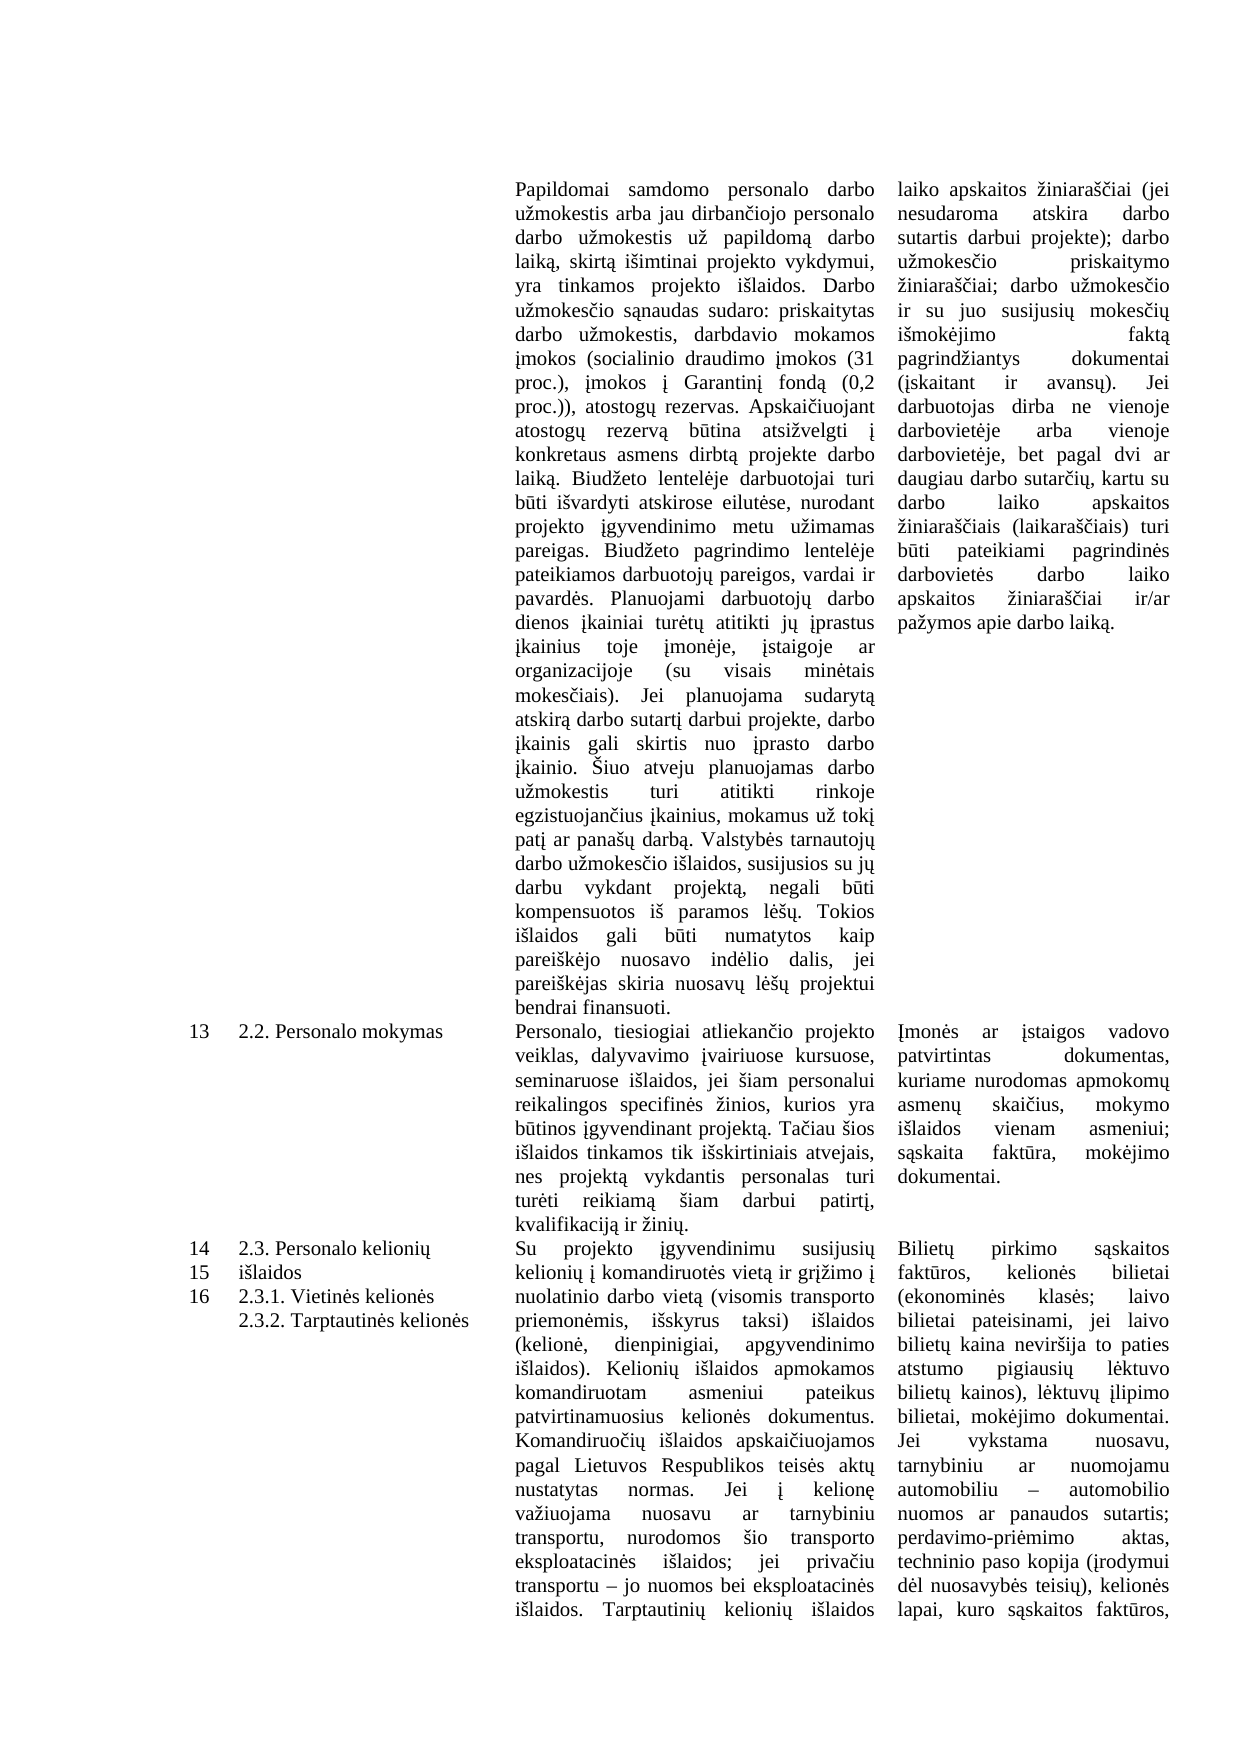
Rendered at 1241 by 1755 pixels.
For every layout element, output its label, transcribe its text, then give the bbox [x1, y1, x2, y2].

table_cell Su projekto įgyvendinimu susijusių kelionių į komandiruotės vietą ir grįžimo į nuolatinio darbo vietą (visomis transporto priemonėmis, išskyrus taksi) išlaidos (kelionė, dienpinigiai, apgyvendinimo išlaidos). Kelionių išlaidos apmokamos komandiruotam asmeniui pateikus patvirtinamuosius kelionės dokumentus. Komandiruočių išlaidos apskaičiuojamos pagal Lietuvos Respublikos teisės aktų nustatytas normas. Jei į kelionę važiuojama nuosavu ar tarnybiniu transportu, nurodomos šio transporto eksploatacinės išlaidos; jei privačiu transportu – jo nuomos bei eksploatacinės išlaidos. Tarptautinių kelionių išlaidos [504, 1236, 886, 1621]
table_cell Įmonės ar įstaigos vadovo patvirtintas dokumentas, kuriame nurodomas apmokomų asmenų skaičius, mokymo išlaidos vienam asmeniui; sąskaita faktūra, mokėjimo dokumentai. [886, 1019, 1181, 1236]
table_cell 2.3. Personalo kelionių išlaidos 2.3.1. Vietinės kelionės 2.3.2. Tarptautinės kelionės [227, 1236, 503, 1621]
table_cell 2.2. Personalo mokymas [227, 1019, 503, 1236]
table_cell 14 15 16 [177, 1236, 227, 1621]
table_cell Papildomai samdomo personalo darbo užmokestis arba jau dirbančiojo personalo darbo užmokestis už papildomą darbo laiką, skirtą išimtinai projekto vykdymui, yra tinkamos projekto išlaidos. Darbo užmokesčio sąnaudas sudaro: priskaitytas darbo užmokestis, darbdavio mokamos įmokos (socialinio draudimo įmokos (31 proc.), įmokos į Garantinį fondą (0,2 proc.)), atostogų rezervas. Apskaičiuojant atostogų rezervą būtina atsižvelgti į konkretaus asmens dirbtą projekte darbo laiką. Biudžeto lentelėje darbuotojai turi būti išvardyti atskirose eilutėse, nurodant projekto įgyvendinimo metu užimamas pareigas. Biudžeto pagrindimo lentelėje pateikiamos darbuotojų pareigos, vardai ir pavardės. Planuojami darbuotojų darbo dienos įkainiai turėtų atitikti jų įprastus įkainius toje įmonėje, įstaigoje ar organizacijoje (su visais minėtais mokesčiais). Jei planuojama sudarytą atskirą darbo sutartį darbui projekte, darbo įkainis gali skirtis nuo įprasto darbo įkainio. Šiuo atveju planuojamas darbo užmokestis turi atitikti rinkoje egzistuojančius įkainius, mokamus už tokį patį ar panašų darbą. Valstybės tarnautojų darbo užmokesčio išlaidos, susijusios su jų darbu vykdant projektą, negali būti kompensuotos iš paramos lėšų. Tokios išlaidos gali būti numatytos kaip pareiškėjo nuosavo indėlio dalis, jei pareiškėjas skiria nuosavų lėšų projektui bendrai finansuoti. [504, 177, 886, 1019]
table_cell [177, 177, 227, 1019]
table_cell Personalo, tiesiogiai atliekančio projekto veiklas, dalyvavimo įvairiuose kursuose, seminaruose išlaidos, jei šiam personalui reikalingos specifinės žinios, kurios yra būtinos įgyvendinant projektą. Tačiau šios išlaidos tinkamos tik išskirtiniais atvejais, nes projektą vykdantis personalas turi turėti reikiamą šiam darbui patirtį, kvalifikaciją ir žinių. [504, 1019, 886, 1236]
table_cell laiko apskaitos žiniaraščiai (jei nesudaroma atskira darbo sutartis darbui projekte); darbo užmokesčio priskaitymo žiniaraščiai; darbo užmokesčio ir su juo susijusių mokesčių išmokėjimo faktą pagrindžiantys dokumentai (įskaitant ir avansų). Jei darbuotojas dirba ne vienoje darbovietėje arba vienoje darbovietėje, bet pagal dvi ar daugiau darbo sutarčių, kartu su darbo laiko apskaitos žiniaraščiais (laikaraščiais) turi būti pateikiami pagrindinės darbovietės darbo laiko apskaitos žiniaraščiai ir/ar pažymos apie darbo laiką. [886, 177, 1181, 1019]
table_cell Bilietų pirkimo sąskaitos faktūros, kelionės bilietai (ekonominės klasės; laivo bilietai pateisinami, jei laivo bilietų kaina neviršija to paties atstumo pigiausių lėktuvo bilietų kainos), lėktuvų įlipimo bilietai, mokėjimo dokumentai. Jei vykstama nuosavu, tarnybiniu ar nuomojamu automobiliu – automobilio nuomos ar panaudos sutartis; perdavimo-priėmimo aktas, techninio paso kopija (įrodymui dėl nuosavybės teisių), kelionės lapai, kuro sąskaitos faktūros, [886, 1236, 1181, 1621]
table_cell [227, 177, 503, 1019]
table_cell 13 [177, 1019, 227, 1236]
